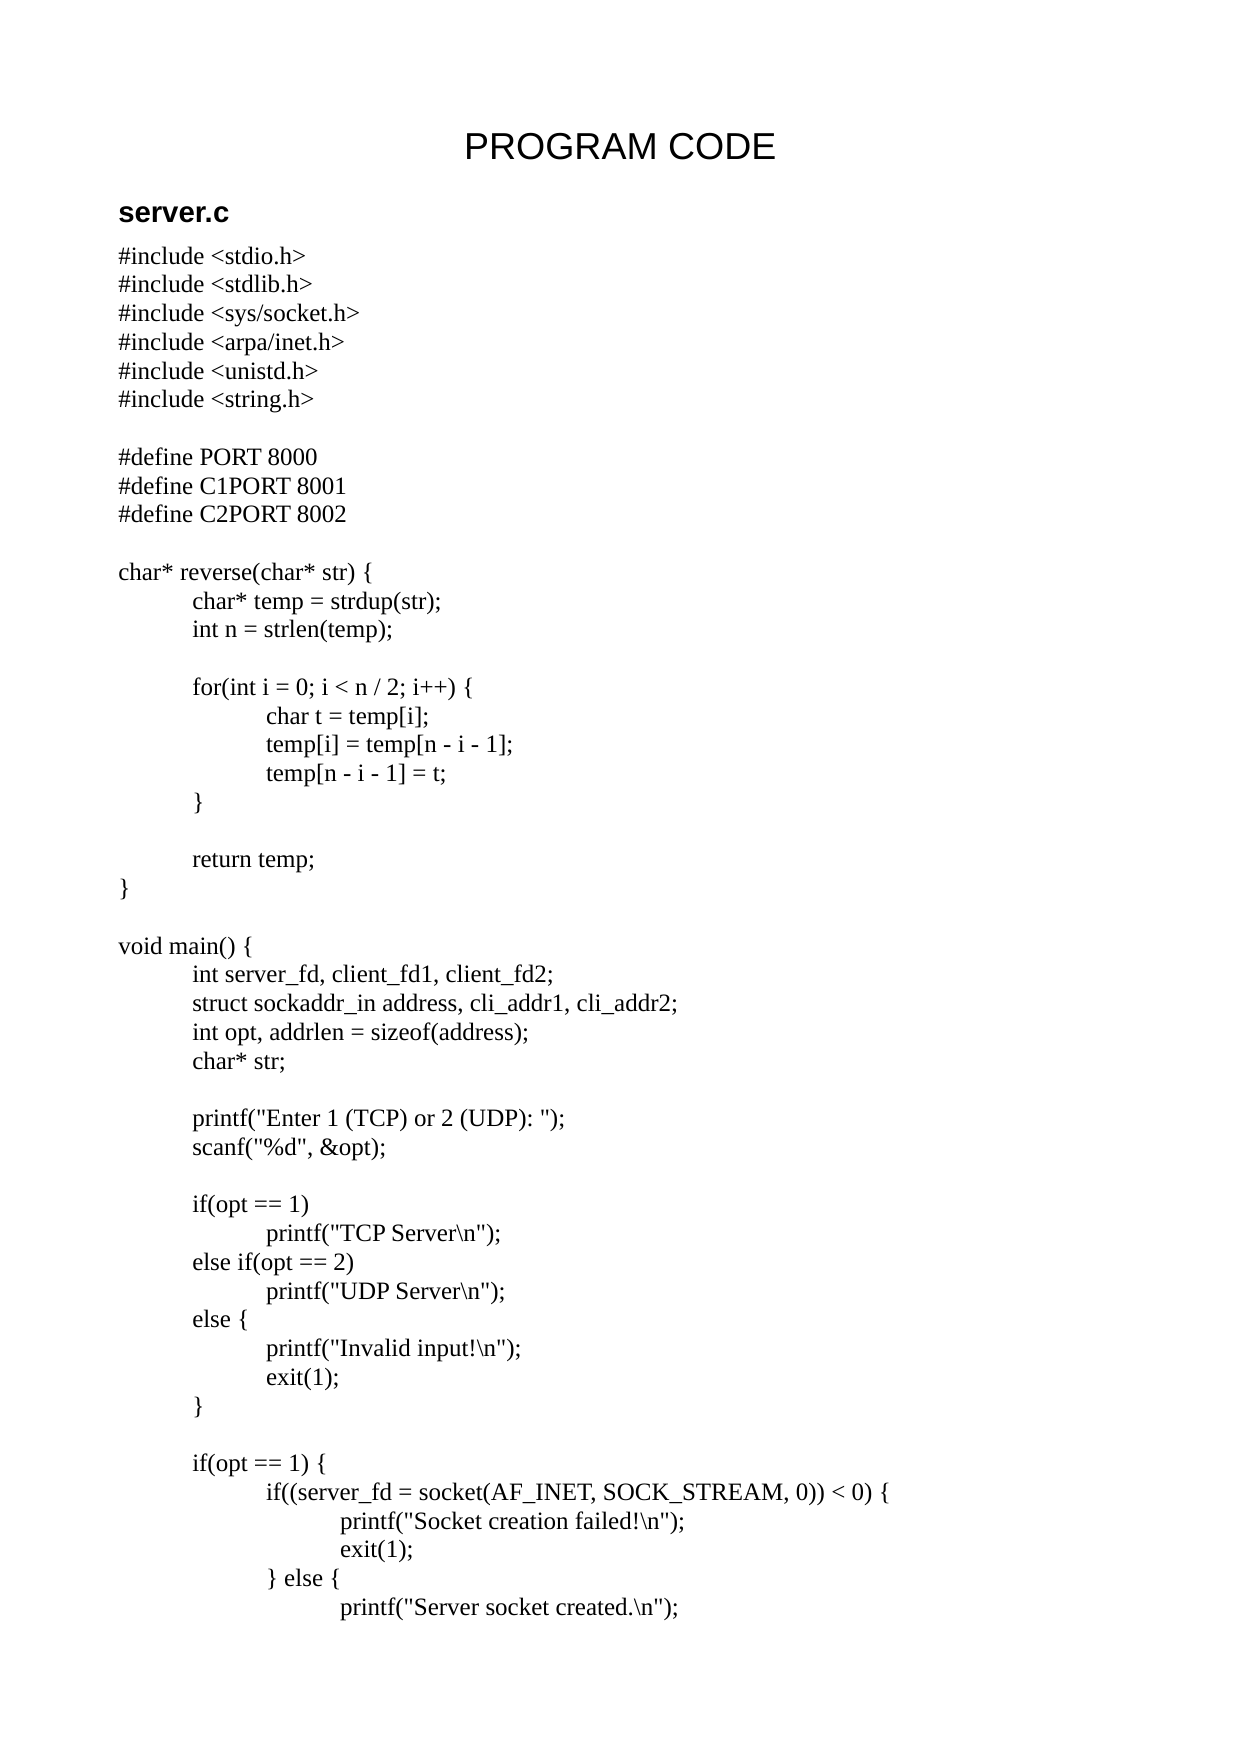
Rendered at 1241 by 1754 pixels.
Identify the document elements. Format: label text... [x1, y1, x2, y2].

text return temp; [118, 844, 1122, 873]
text char* str; [118, 1046, 1122, 1074]
text char t = temp[i]; [118, 701, 1122, 729]
text #define C1PORT 8001 [118, 471, 1122, 499]
text scanf("%d", &opt); [118, 1132, 1122, 1161]
subtitle PROGRAM CODE [118, 124, 1122, 167]
text int server_fd, client_fd1, client_fd2; [118, 959, 1122, 988]
text exit(1); [118, 1362, 1122, 1391]
text #include <arpa/inet.h> [118, 327, 1122, 356]
text temp[i] = temp[n - i - 1]; [118, 729, 1122, 758]
text printf("UDP Server\n"); [118, 1276, 1122, 1304]
text int n = strlen(temp); [118, 614, 1122, 643]
text printf("Invalid input!\n"); [118, 1333, 1122, 1362]
text #define C2PORT 8002 [118, 499, 1122, 528]
subtitle server.c [118, 194, 1122, 228]
text } [118, 787, 1122, 816]
text if((server_fd = socket(AF_INET, SOCK_STREAM, 0)) < 0) { [118, 1477, 1122, 1506]
text printf("Enter 1 (TCP) or 2 (UDP): "); [118, 1103, 1122, 1132]
text for(int i = 0; i < n / 2; i++) { [118, 672, 1122, 701]
text temp[n - i - 1] = t; [118, 758, 1122, 787]
text int opt, addrlen = sizeof(address); [118, 1017, 1122, 1046]
text struct sockaddr_in address, cli_addr1, cli_addr2; [118, 988, 1122, 1017]
text if(opt == 1) { [118, 1448, 1122, 1477]
text #include <unistd.h> [118, 356, 1122, 384]
text exit(1); [118, 1534, 1122, 1563]
text #include <stdlib.h> [118, 269, 1122, 298]
text else if(opt == 2) [118, 1247, 1122, 1276]
text #include <sys/socket.h> [118, 298, 1122, 327]
text char* reverse(char* str) { [118, 557, 1122, 586]
text else { [118, 1304, 1122, 1333]
text printf("Socket creation failed!\n"); [118, 1506, 1122, 1534]
text #define PORT 8000 [118, 442, 1122, 471]
text void main() { [118, 931, 1122, 959]
text #include <stdio.h> [118, 241, 1122, 269]
text if(opt == 1) [118, 1189, 1122, 1218]
text char* temp = strdup(str); [118, 586, 1122, 614]
text printf("Server socket created.\n"); [118, 1592, 1122, 1621]
text } [118, 873, 1122, 902]
text } [118, 1391, 1122, 1419]
text #include <string.h> [118, 384, 1122, 413]
text printf("TCP Server\n"); [118, 1218, 1122, 1247]
text } else { [118, 1563, 1122, 1592]
